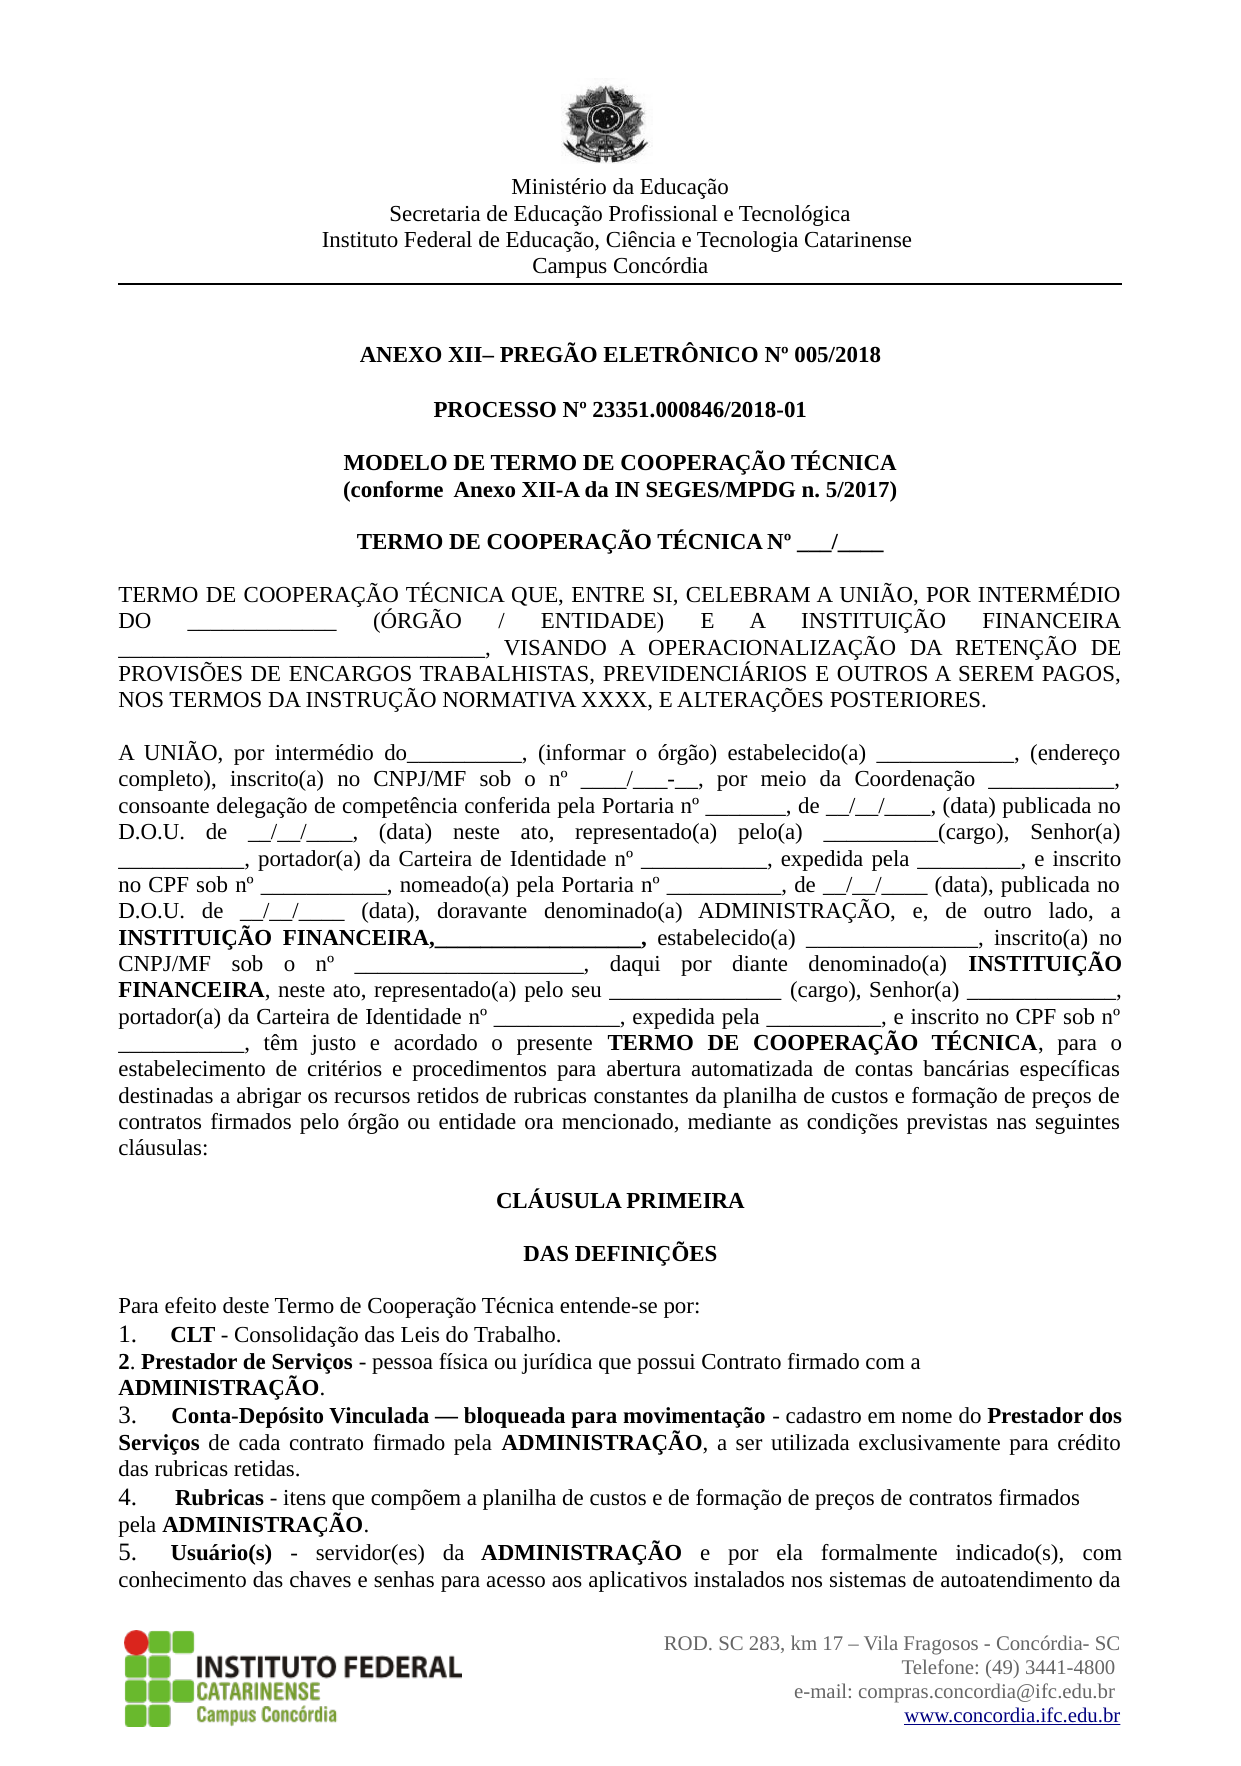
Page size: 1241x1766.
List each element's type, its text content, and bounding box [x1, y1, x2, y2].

list Usuário(s) - servidor(es) da ADMINISTRAÇÃO e por ela formalmente indicado(s), com conhecimento das chaves e senhas para acesso aos aplicativos instalados nos sistemas de autoatendimento da [118, 1537, 1122, 1592]
text DAS DEFINIÇÕES [118, 1240, 1122, 1266]
text (conforme Anexo XII-A da IN SEGES/MPDG n. 5/2017) [118, 476, 1122, 502]
list Rubricas - itens que compõem a planilha de custos e de formação de preços de contratos firmados pela ADMINISTRAÇÃO. [118, 1482, 1122, 1537]
text MODELO DE TERMO DE COOPERAÇÃO TÉCNICA [118, 449, 1122, 476]
list CLT - Consolidação das Leis do Trabalho. [118, 1319, 1122, 1348]
text Para efeito deste Termo de Cooperação Técnica entende-se por: [118, 1293, 1122, 1319]
text 2. Prestador de Serviços - pessoa física ou jurídica que possui Contrato firmado com a ADMINISTRAÇÃO. [118, 1348, 1122, 1400]
text PROCESSO Nº 23351.000846/2018-01 [118, 397, 1122, 423]
text TERMO DE COOPERAÇÃO TÉCNICA Nº ___/____ [118, 528, 1122, 555]
text TERMO DE COOPERAÇÃO TÉCNICA QUE, ENTRE SI, CELEBRAM A UNIÃO, POR INTERMÉDIO DO _____________ (ÓRGÃO / ENTIDADE) E A INSTITUIÇÃO FINANCEIRA ________________________________, VISANDO A OPERACIONALIZAÇÃO DA RETENÇÃO DE PROVISÕES DE ENCARGOS TRABALHISTAS, PREVIDENCIÁRIOS E OUTROS A SEREM PAGOS, NOS TERMOS DA INSTRUÇÃO NORMATIVA XXXX, E ALTERAÇÕES POSTERIORES. [118, 581, 1122, 713]
text A UNIÃO, por intermédio do__________, (informar o órgão) estabelecido(a) ____________, (endereço completo), inscrito(a) no CNPJ/MF sob o nº ____/___-__, por meio da Coordenação ___________, consoante delegação de competência conferida pela Portaria nº _______, de __/__/____, (data) publicada no D.O.U. de __/__/____, (data) neste ato, representado(a) pelo(a) __________(cargo), Senhor(a) ___________, portador(a) da Carteira de Identidade nº ___________, expedida pela _________, e inscrito no CPF sob nº ___________, nomeado(a) pela Portaria nº __________, de __/__/____ (data), publicada no D.O.U. de __/__/____ (data), doravante denominado(a) ADMINISTRAÇÃO, e, de outro lado, a INSTITUIÇÃO FINANCEIRA,__________________, estabelecido(a) _______________, inscrito(a) no CNPJ/MF sob o nº ____________________, daqui por diante denominado(a) INSTITUIÇÃO FINANCEIRA, neste ato, representado(a) pelo seu _______________ (cargo), Senhor(a) _____________, portador(a) da Carteira de Identidade nº ___________, expedida pela __________, e inscrito no CPF sob nº ___________, têm justo e acordado o presente TERMO DE COOPERAÇÃO TÉCNICA, para o estabelecimento de critérios e procedimentos para abertura automatizada de contas bancárias específicas destinadas a abrigar os recursos retidos de rubricas constantes da planilha de custos e formação de preços de contratos firmados pelo órgão ou entidade ora mencionado, mediante as condições previstas nas seguintes cláusulas: [118, 739, 1122, 1161]
list Conta-Depósito Vinculada ― bloqueada para movimentação - cadastro em nome do Prestador dos Serviços de cada contrato firmado pela ADMINISTRAÇÃO, a ser utilizada exclusivamente para crédito das rubricas retidas. [118, 1400, 1122, 1482]
picture [124, 1630, 462, 1727]
text ANEXO XII– PREGÃO ELETRÔNICO Nº 005/2018 [118, 341, 1122, 368]
text CLÁUSULA PRIMEIRA [118, 1187, 1122, 1213]
